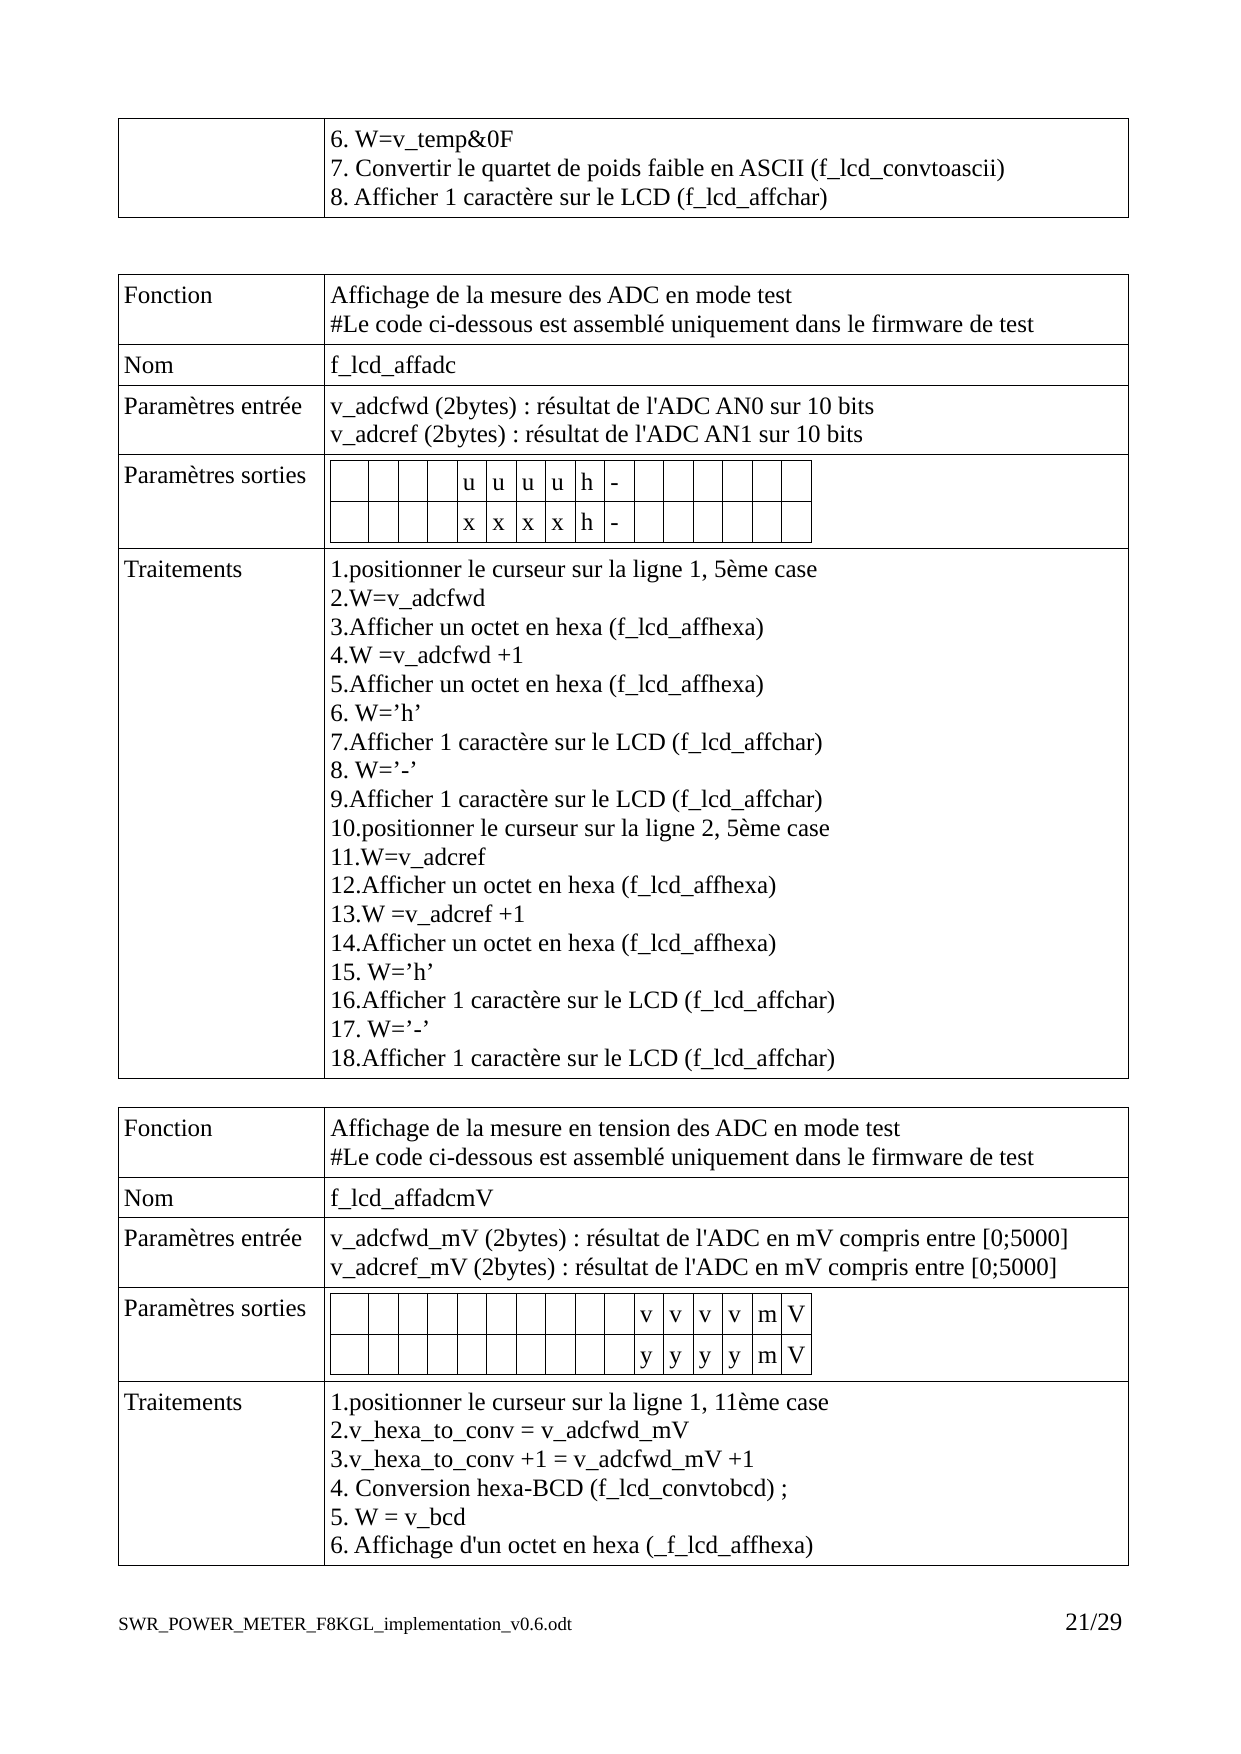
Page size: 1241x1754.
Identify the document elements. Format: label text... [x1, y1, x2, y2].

table_cell [369, 502, 398, 542]
table_header [782, 461, 811, 501]
table_cell Paramètres sorties [119, 1288, 324, 1381]
table_cell [399, 1335, 427, 1374]
table_header [753, 461, 781, 501]
table_header [576, 1294, 604, 1333]
table_cell x [517, 502, 545, 542]
table_cell x [546, 502, 575, 542]
table_header [517, 1294, 545, 1333]
table_header [605, 1294, 634, 1333]
table_header Fonction [119, 1108, 324, 1176]
table_cell [605, 1335, 634, 1374]
table_header [487, 1294, 516, 1333]
table_cell [723, 502, 752, 542]
table_header [369, 461, 398, 501]
table_cell [517, 1335, 545, 1374]
table_cell [458, 1335, 486, 1374]
table_cell [428, 502, 457, 542]
table_cell Nom [119, 345, 324, 384]
table_cell V [782, 1335, 811, 1374]
table_header [428, 1294, 457, 1333]
table_cell x [487, 502, 516, 542]
table_header u [546, 461, 575, 501]
table_cell 6. W=v_temp&0F 7. Convertir le quartet de poids faible en ASCII (f_lcd_convtoascii) 8. Afficher 1 caractère sur le LCD (f_lcd_affchar) [325, 119, 1128, 216]
table_header v [664, 1294, 693, 1333]
table_cell Paramètres entrée [119, 386, 324, 454]
table_header u [517, 461, 545, 501]
table_header u [487, 461, 516, 501]
table_header - [605, 461, 634, 501]
table_header v [694, 1294, 722, 1333]
table_cell [331, 502, 368, 542]
table_cell Paramètres sorties [119, 455, 324, 548]
table_cell [546, 1335, 575, 1374]
table_header [331, 1294, 368, 1333]
table_cell v_adcfwd (2bytes) : résultat de l'ADC AN0 sur 10 bits v_adcref (2bytes) : résultat de l'ADC AN1 sur 10 bits [325, 386, 1128, 454]
table_header [399, 461, 427, 501]
table_header [664, 461, 693, 501]
table_header v [635, 1294, 663, 1333]
table_cell [428, 1335, 457, 1374]
table_cell [694, 502, 722, 542]
table_cell [119, 119, 324, 216]
table_cell [399, 502, 427, 542]
table_header m [753, 1294, 781, 1333]
table_cell [753, 502, 781, 542]
table_header u [458, 461, 486, 501]
table_header V [782, 1294, 811, 1333]
table_cell f_lcd_affadc [325, 345, 1128, 384]
table_header [635, 461, 663, 501]
table_header [369, 1294, 398, 1333]
table_cell y [694, 1335, 722, 1374]
table_cell [635, 502, 663, 542]
table_cell Traitements [119, 549, 324, 1078]
table_cell f_lcd_affadcmV [325, 1178, 1128, 1217]
table_cell [325, 455, 1128, 548]
table_cell y [723, 1335, 752, 1374]
table_cell - [605, 502, 634, 542]
table_header v [723, 1294, 752, 1333]
table_cell Nom [119, 1178, 324, 1217]
table_header [723, 461, 752, 501]
table_cell 1.positionner le curseur sur la ligne 1, 5ème case 2.W=v_adcfwd 3.Afficher un octet en hexa (f_lcd_affhexa) 4.W =v_adcfwd +1 5.Afficher un octet en hexa (f_lcd_affhexa) 6. W=’h’ 7.Afficher 1 caractère sur le LCD (f_lcd_affchar) 8. W=’-’ 9.Afficher 1 caractère sur le LCD (f_lcd_affchar) 10.positionner le curseur sur la ligne 2, 5ème case 11.W=v_adcref 12.Afficher un octet en hexa (f_lcd_affhexa) 13.W =v_adcref +1 14.Afficher un octet en hexa (f_lcd_affhexa) 15. W=’h’ 16.Afficher 1 caractère sur le LCD (f_lcd_affchar) 17. W=’-’ 18.Afficher 1 caractère sur le LCD (f_lcd_affchar) [325, 549, 1128, 1078]
table_header [546, 1294, 575, 1333]
table_cell 1.positionner le curseur sur la ligne 1, 11ème case 2.v_hexa_to_conv = v_adcfwd_mV 3.v_hexa_to_conv +1 = v_adcfwd_mV +1 4. Conversion hexa-BCD (f_lcd_convtobcd) ; 5. W = v_bcd 6. Affichage d'un octet en hexa (_f_lcd_affhexa) [325, 1382, 1128, 1565]
table_cell [369, 1335, 398, 1374]
table_cell [325, 1288, 1128, 1381]
table_header Affichage de la mesure en tension des ADC en mode test #Le code ci-dessous est assemblé uniquement dans le firmware de test [325, 1108, 1128, 1176]
table_header [399, 1294, 427, 1333]
table_cell [664, 502, 693, 542]
table_cell [331, 1335, 368, 1374]
table_cell [576, 1335, 604, 1374]
table_header Affichage de la mesure des ADC en mode test #Le code ci-dessous est assemblé uniquement dans le firmware de test [325, 275, 1128, 344]
table_cell y [635, 1335, 663, 1374]
table_cell Traitements [119, 1382, 324, 1565]
table_cell h [576, 502, 604, 542]
table_cell x [458, 502, 486, 542]
table_cell y [664, 1335, 693, 1374]
table_header [694, 461, 722, 501]
table_cell [782, 502, 811, 542]
table_cell m [753, 1335, 781, 1374]
table_header Fonction [119, 275, 324, 344]
table_cell Paramètres entrée [119, 1218, 324, 1287]
table_header [428, 461, 457, 501]
table_header [458, 1294, 486, 1333]
table_header h [576, 461, 604, 501]
table_cell [487, 1335, 516, 1374]
table_header [331, 461, 368, 501]
table_cell v_adcfwd_mV (2bytes) : résultat de l'ADC en mV compris entre [0;5000] v_adcref_mV (2bytes) : résultat de l'ADC en mV compris entre [0;5000] [325, 1218, 1128, 1287]
